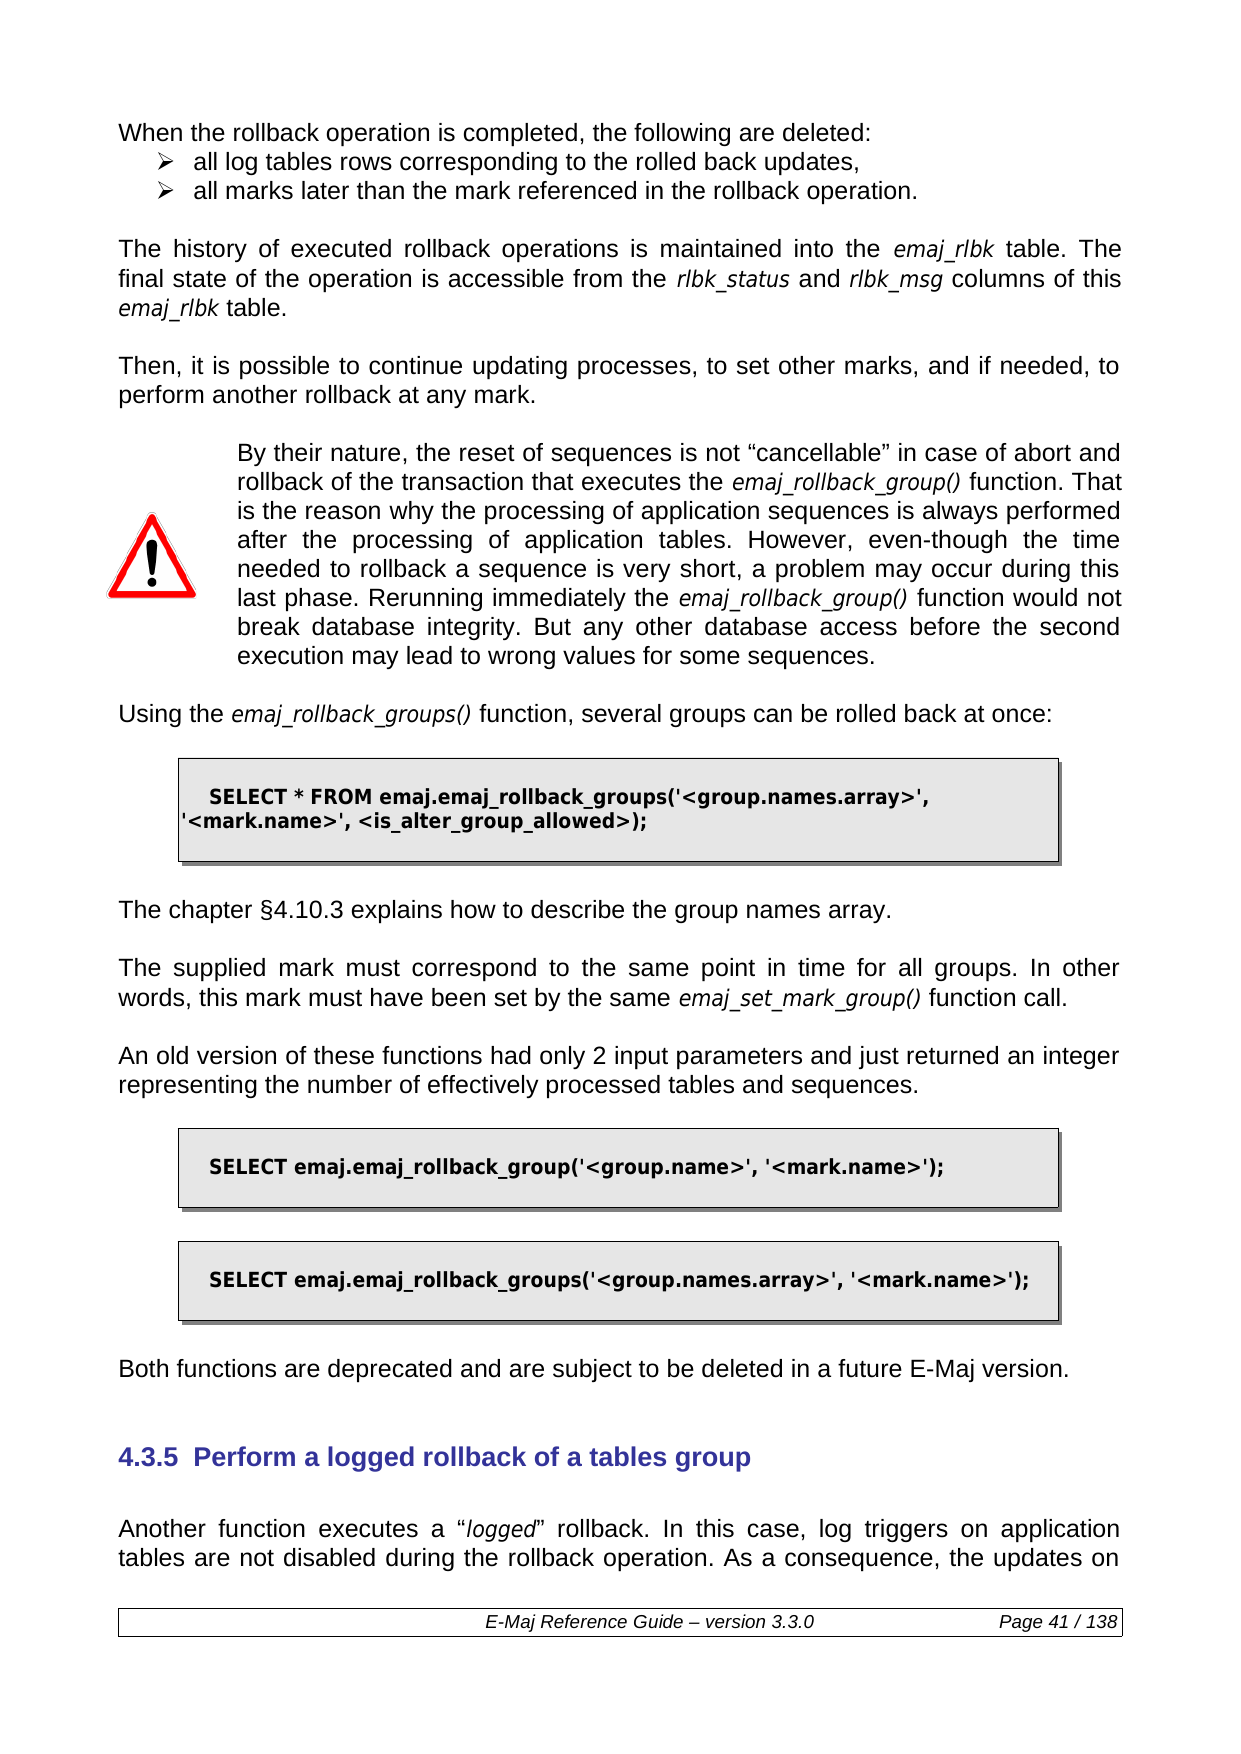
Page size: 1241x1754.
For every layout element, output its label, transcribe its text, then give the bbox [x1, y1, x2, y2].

text SELECT emaj.emaj_rollback_group('<group.name>', '<mark.name>'); [179, 1152, 1058, 1177]
subtitle Perform a logged rollback of a tables group [118, 1441, 1122, 1472]
text SELECT emaj.emaj_rollback_groups('<group.names.array>', '<mark.name>'); [179, 1265, 1058, 1290]
text The supplied mark must correspond to the same point in time for all groups. In other words, this mark must have been set by the same emaj_set_mark_group() function call. [118, 953, 1122, 1011]
text Both functions are deprecated and are subject to be deleted in a future E-Maj version. [118, 1354, 1122, 1383]
text Using the emaj_rollback_groups() function, several groups can be rolled back at once: [118, 699, 1122, 728]
text An old version of these functions had only 2 input parameters and just returned an integer representing the number of effectively processed tables and sequences. [118, 1041, 1122, 1099]
text The history of executed rollback operations is maintained into the emaj_rlbk table. The final state of the operation is accessible from the rlbk_status and rlbk_msg columns of this emaj_rlbk table. [118, 234, 1122, 322]
text When the rollback operation is completed, the following are deleted: [118, 118, 1122, 147]
list all log tables rows corresponding to the rolled back updates, [156, 147, 1122, 176]
text The chapter §4.10.3 explains how to describe the group names array. [118, 895, 1122, 924]
text Another function executes a “logged” rollback. In this case, log triggers on application tables are not disabled during the rollback operation. As a consequence, the updates on [118, 1514, 1122, 1572]
list all marks later than the mark referenced in the rollback operation. [156, 176, 1122, 205]
text Then, it is possible to continue updating processes, to set other marks, and if needed, to perform another rollback at any mark. [118, 351, 1122, 409]
text SELECT * FROM emaj.emaj_rollback_groups('<group.names.array>', '<mark.name>', <is_alter_group_allowed>); [179, 782, 1058, 831]
text By their nature, the reset of sequences is not “cancellable” in case of abort and rollback of the transaction that executes the emaj_rollback_group() function. That is the reason why the processing of application sequences is always performed after the processing of application tables. However, even-though the time needed to rollback a sequence is very short, a problem may occur during this last phase. Rerunning immediately the emaj_rollback_group() function would not break database integrity. But any other database access before the second execution may lead to wrong values for some sequences. [237, 438, 1122, 670]
picture [106, 512, 197, 599]
